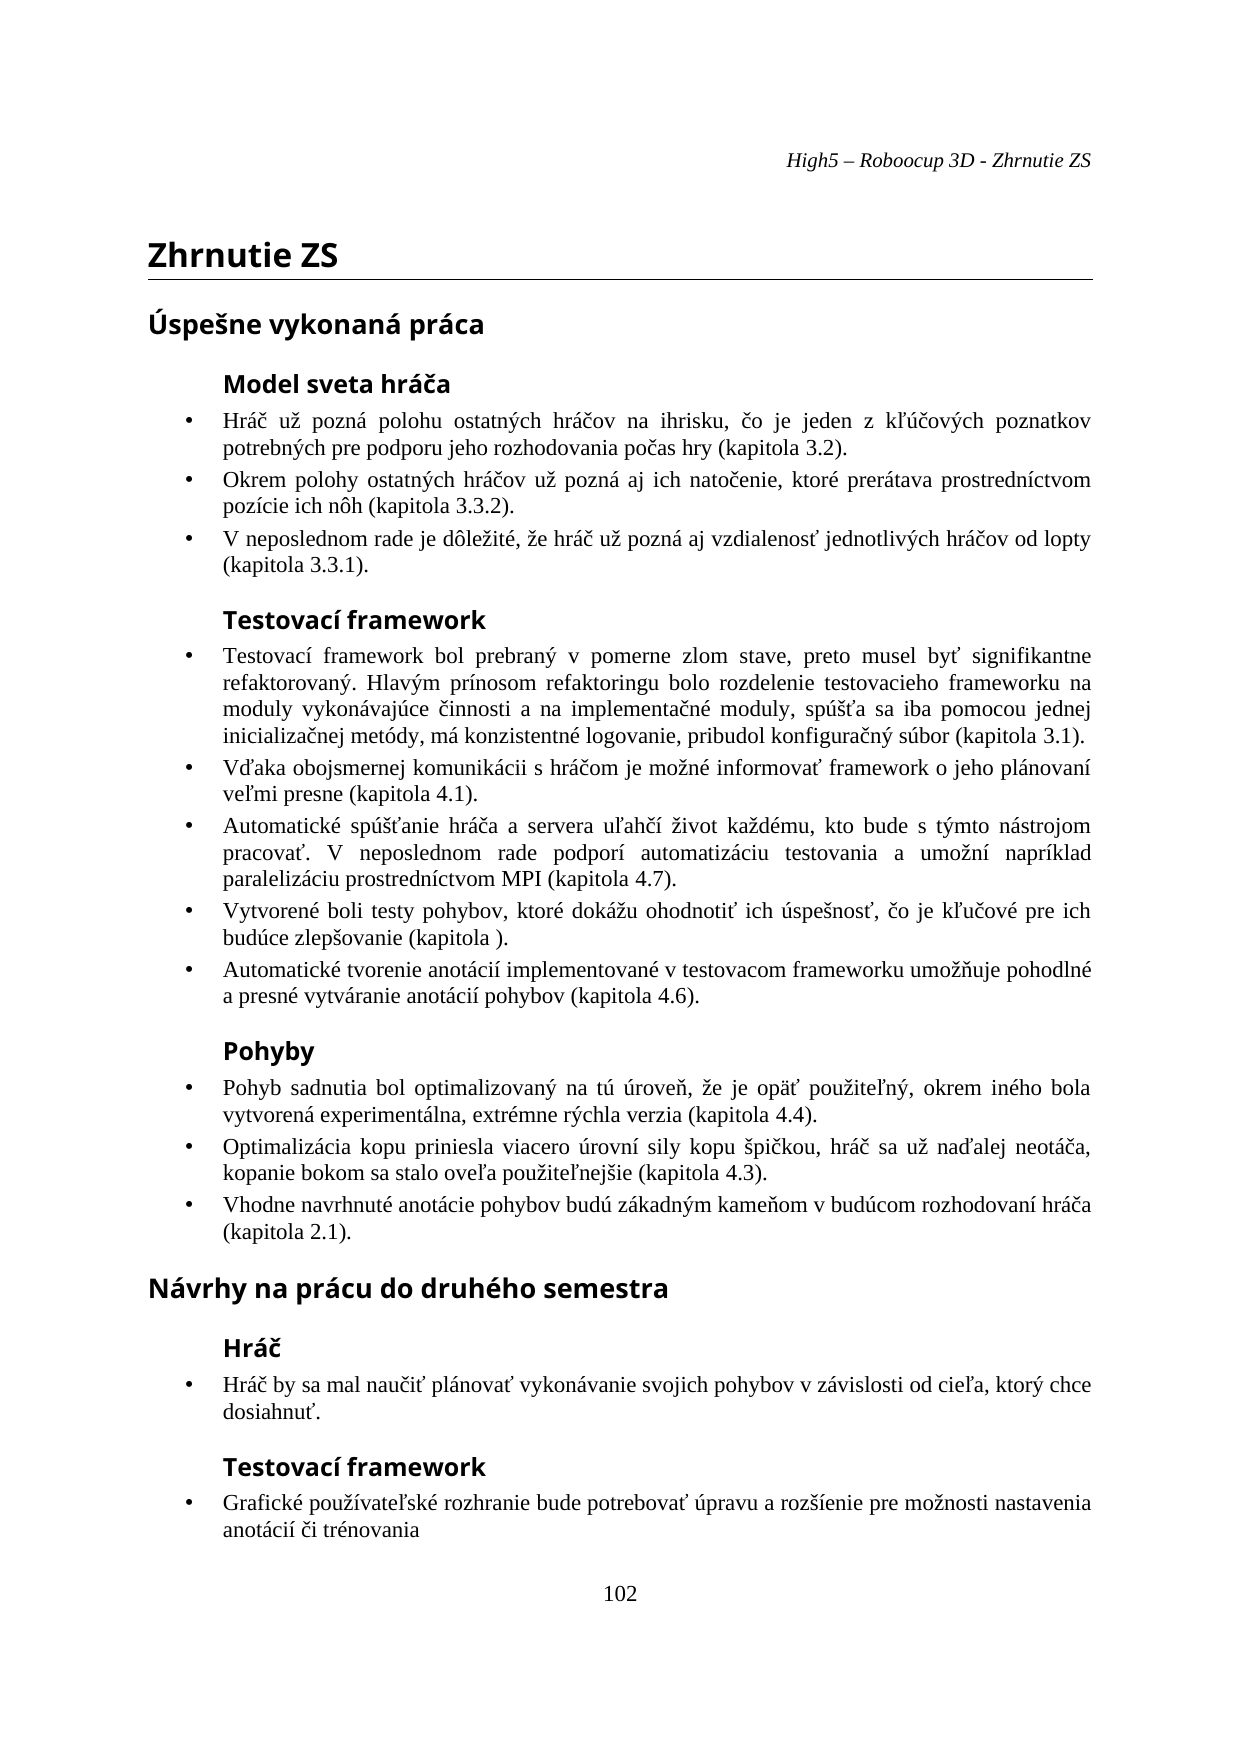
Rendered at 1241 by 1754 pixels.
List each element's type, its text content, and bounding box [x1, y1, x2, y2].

list V neposlednom rade je dôležité, že hráč už pozná aj vzdialenosť jednotlivých hráčov od lopty (kapitola 3.3.1). [185, 524, 1093, 577]
subtitle Pohyby [148, 1034, 1093, 1068]
subtitle Zhrnutie ZS [148, 232, 1093, 279]
subtitle Testovací framework [148, 602, 1093, 636]
subtitle Návrhy na prácu do druhého semestra [148, 1269, 1093, 1306]
list Vytvorené boli testy pohybov, ktoré dokážu ohodnotiť ich úspešnosť, čo je kľučové pre ich budúce zlepšovanie (kapitola ). [185, 898, 1093, 950]
list Pohyb sadnutia bol optimalizovaný na tú úroveň, že je opäť použiteľný, okrem iného bola vytvorená experimentálna, extrémne rýchla verzia (kapitola 4.4). [185, 1074, 1093, 1127]
list Vďaka obojsmernej komunikácii s hráčom je možné informovať framework o jeho plánovaní veľmi presne (kapitola 4.1). [185, 754, 1093, 807]
subtitle Hráč [148, 1331, 1093, 1365]
list Hráč už pozná polohu ostatných hráčov na ihrisku, čo je jeden z kľúčových poznatkov potrebných pre podporu jeho rozhodovania počas hry (kapitola 3.2). [185, 407, 1093, 460]
subtitle Model sveta hráča [148, 367, 1093, 401]
list Testovací framework bol prebraný v pomerne zlom stave, preto musel byť signifikantne refaktorovaný. Hlavým prínosom refaktoringu bolo rozdelenie testovacieho frameworku na moduly vykonávajúce činnosti a na implementačné moduly, spúšťa sa iba pomocou jednej inicializačnej metódy, má konzistentné logovanie, pribudol konfiguračný súbor (kapitola 3.1). [185, 643, 1093, 748]
list Hráč by sa mal naučiť plánovať vykonávanie svojich pohybov v závislosti od cieľa, ktorý chce dosiahnuť. [185, 1371, 1093, 1424]
list Okrem polohy ostatných hráčov už pozná aj ich natočenie, ktoré prerátava prostredníctvom pozície ich nôh (kapitola 3.3.2). [185, 466, 1093, 519]
list Grafické používateľské rozhranie bude potrebovať úpravu a rozšíenie pre možnosti nastavenia anotácií či trénovania [185, 1489, 1093, 1542]
list Optimalizácia kopu priniesla viacero úrovní sily kopu špičkou, hráč sa už naďalej neotáča, kopanie bokom sa stalo oveľa použiteľnejšie (kapitola 4.3). [185, 1133, 1093, 1186]
subtitle Testovací framework [148, 1449, 1093, 1483]
list Vhodne navrhnuté anotácie pohybov budú zákadným kameňom v budúcom rozhodovaní hráča (kapitola 2.1). [185, 1192, 1093, 1244]
list Automatické tvorenie anotácií implementované v testovacom frameworku umožňuje pohodlné a presné vytváranie anotácií pohybov (kapitola 4.6). [185, 956, 1093, 1009]
list Automatické spúšťanie hráča a servera uľahčí život každému, kto bude s týmto nástrojom pracovať. V neposlednom rade podporí automatizáciu testovania a umožní napríklad paralelizáciu prostredníctvom MPI (kapitola 4.7). [185, 813, 1093, 892]
subtitle Úspešne vykonaná práca [148, 305, 1093, 342]
